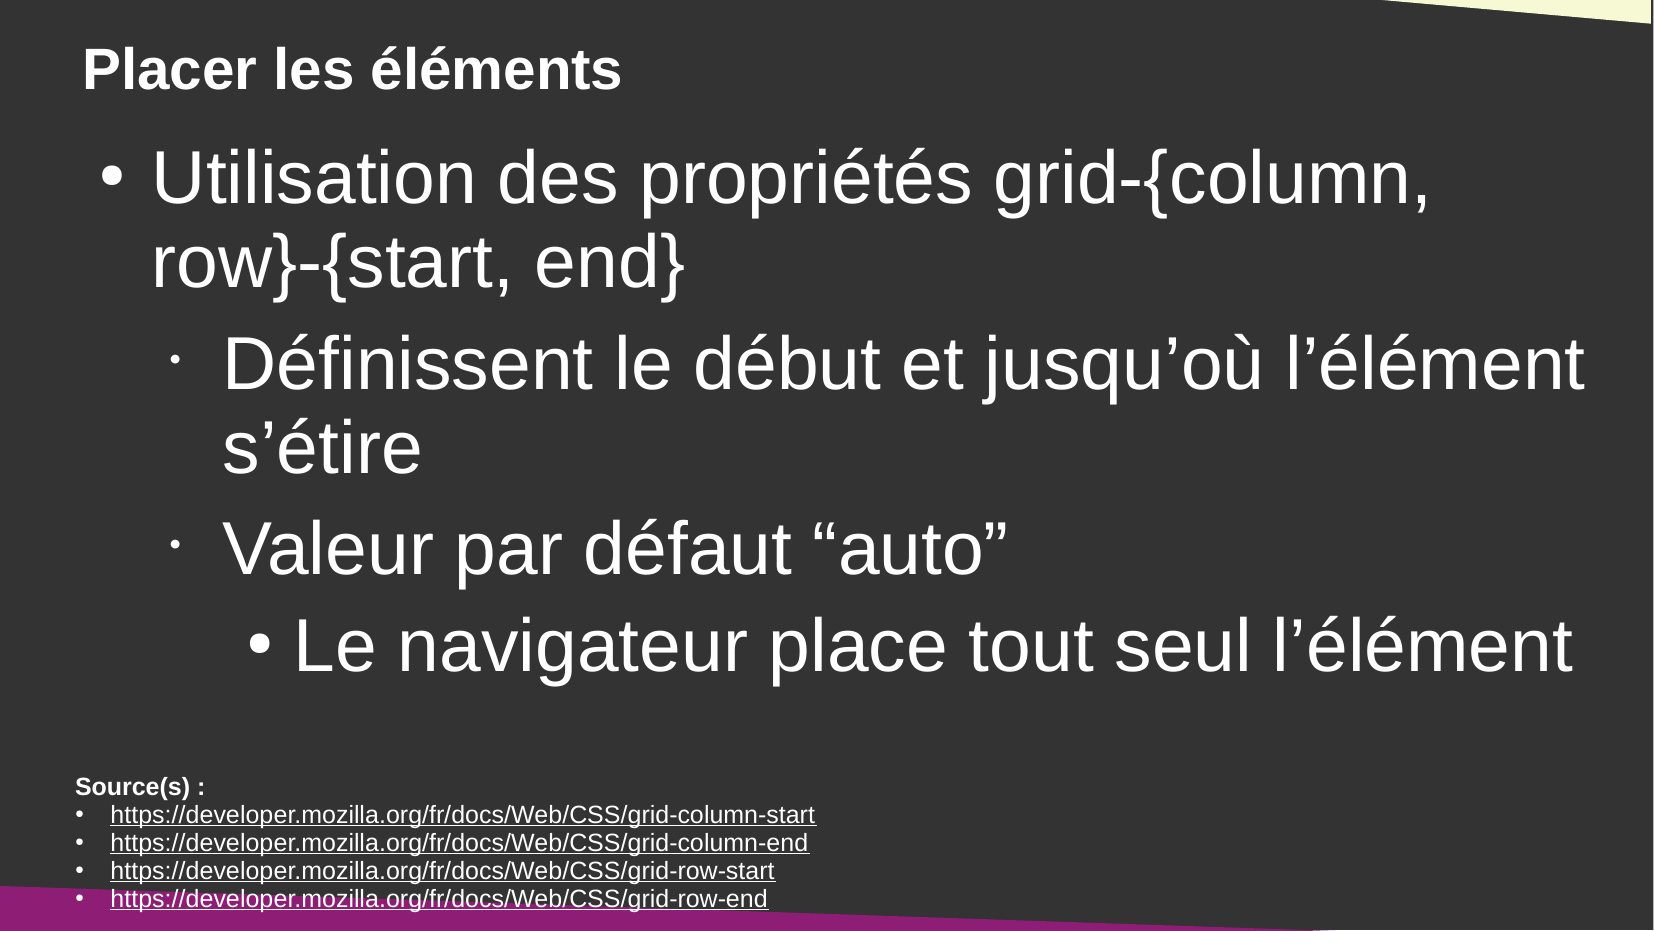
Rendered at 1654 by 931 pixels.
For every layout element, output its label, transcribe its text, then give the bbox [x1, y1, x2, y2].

title Placer les éléments [82, 37, 1571, 122]
text_box [0, 885, 1336, 931]
text_box Source(s) : https://developer.mozilla.org/fr/docs/Web/CSS/grid-column-start https://developer.mozilla.org/fr/docs/Web/CSS/grid-column-end https://developer.mozilla.org/fr/docs/Web/CSS/grid-row-start https://developer.mozilla.org/fr/docs/Web/CSS/grid-row-end [60, 765, 1546, 920]
text_box [1382, 0, 1651, 24]
list Utilisation des propriétés grid-{column, row}-{start, end} Définissent le début et jusqu’où l’élément s’étire Valeur par défaut “auto” Le navigateur place tout seul l’élément [80, 135, 1620, 733]
